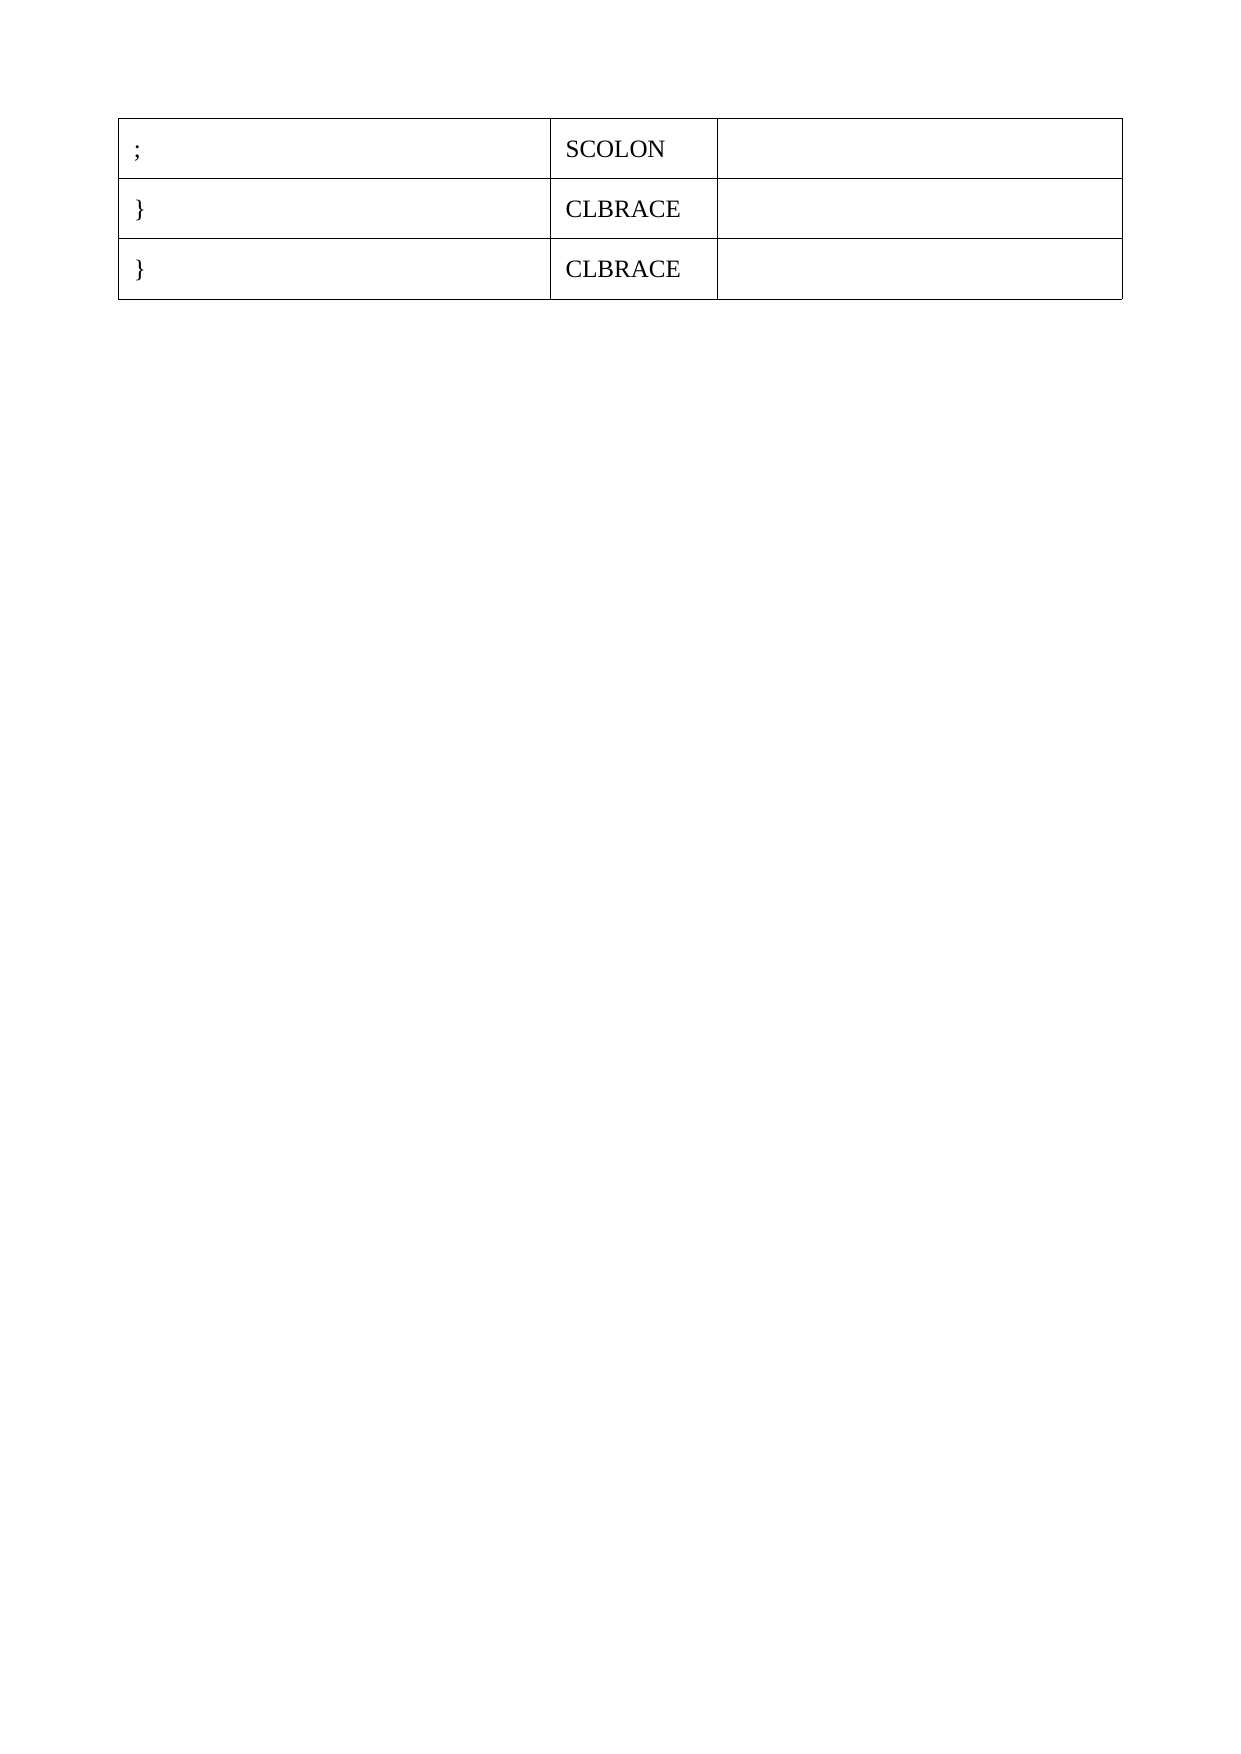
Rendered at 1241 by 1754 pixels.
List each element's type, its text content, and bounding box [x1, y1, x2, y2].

table_cell [718, 119, 1122, 178]
table_cell ; [119, 119, 550, 178]
table_cell [718, 179, 1122, 238]
table_cell [718, 239, 1122, 298]
table_cell CLBRACE [551, 179, 717, 238]
table_cell } [119, 179, 550, 238]
table_cell SCOLON [551, 119, 717, 178]
table_cell } [119, 239, 550, 298]
table_cell CLBRACE [551, 239, 717, 298]
